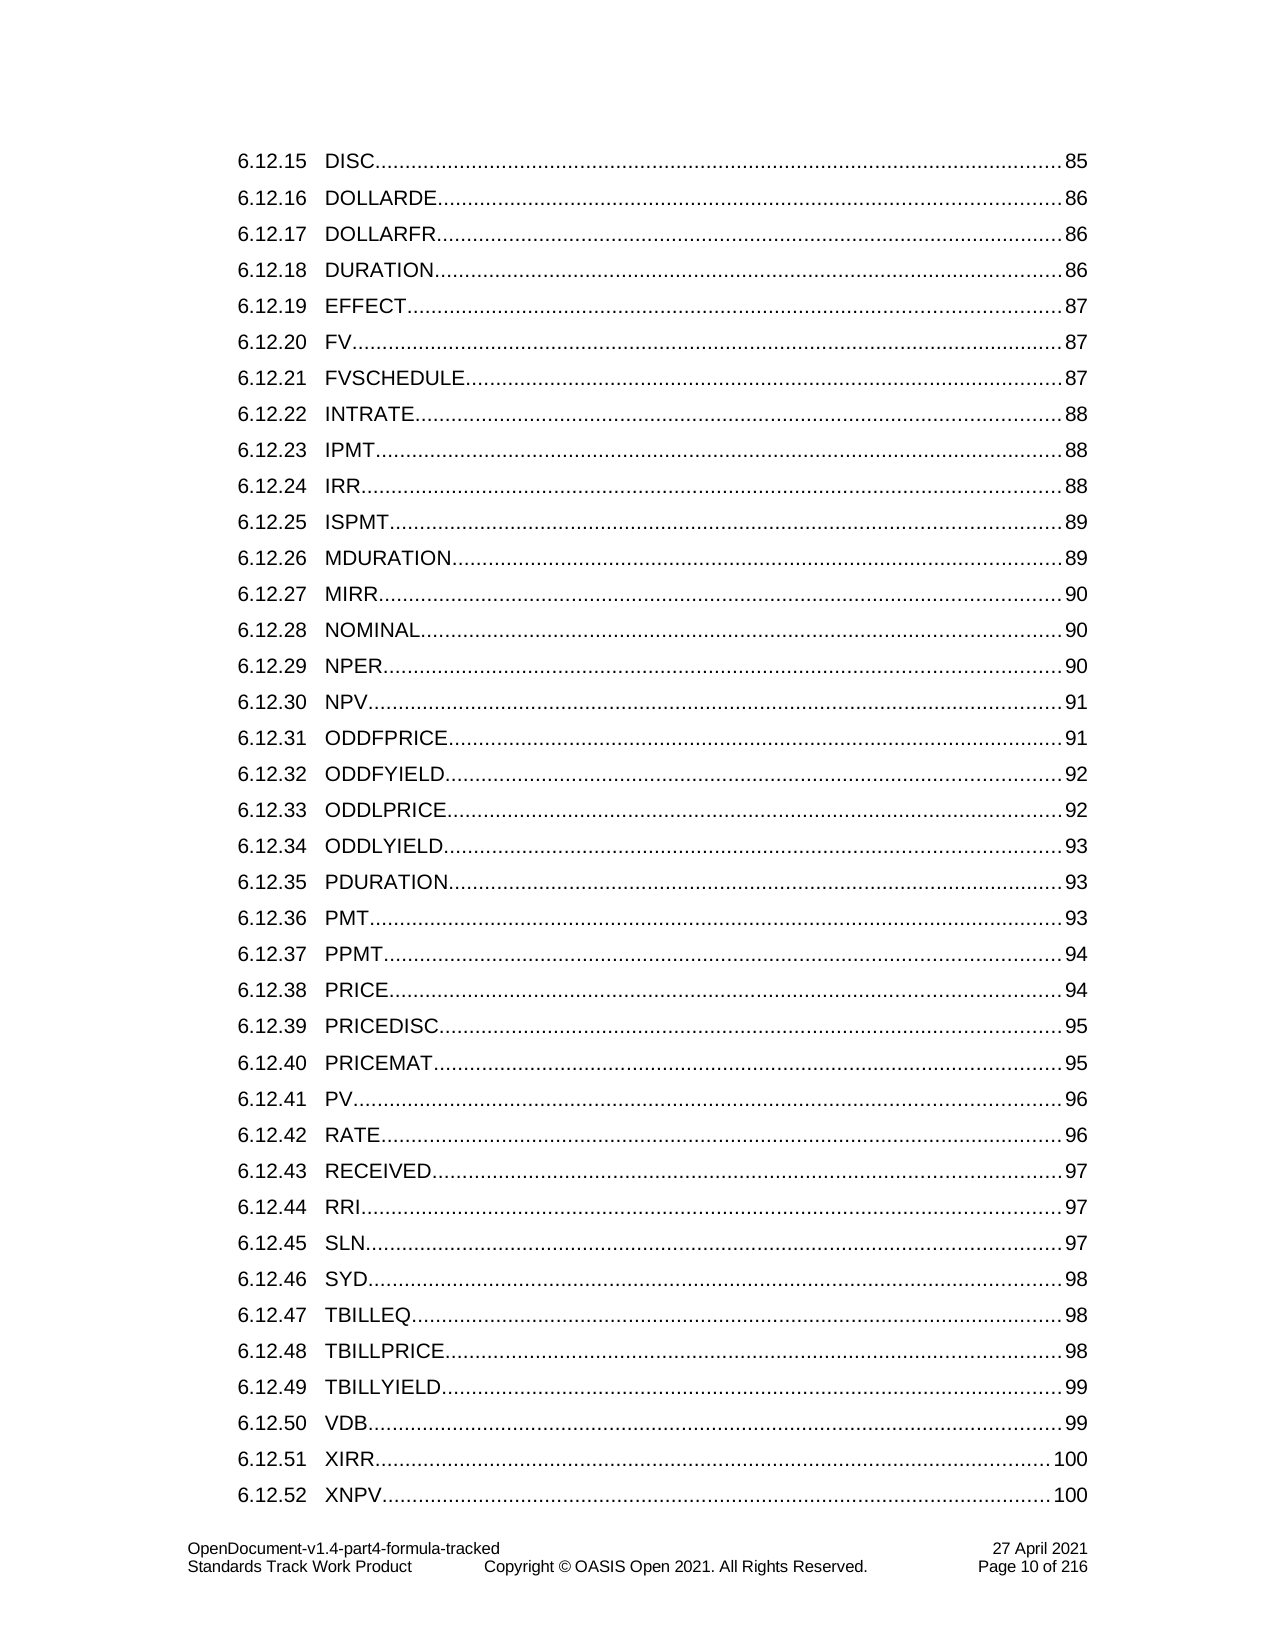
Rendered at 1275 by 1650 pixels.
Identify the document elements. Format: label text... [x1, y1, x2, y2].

text 6.12.15 DISC 85 [237, 150, 1088, 173]
text 6.12.31 ODDFPRICE 91 [237, 727, 1088, 750]
text 6.12.29 NPER 90 [237, 654, 1088, 678]
text 6.12.45 SLN 97 [237, 1231, 1088, 1255]
text 6.12.48 TBILLPRICE 98 [237, 1339, 1088, 1363]
text 6.12.40 PRICEMAT 95 [237, 1051, 1088, 1074]
text 6.12.21 FVSCHEDULE 87 [237, 366, 1088, 390]
text 6.12.23 IPMT 88 [237, 438, 1088, 462]
text 6.12.17 DOLLARFR 86 [237, 222, 1088, 246]
text 6.12.42 RATE 96 [237, 1123, 1088, 1147]
text 6.12.50 VDB 99 [237, 1411, 1088, 1435]
text 6.12.44 RRI 97 [237, 1195, 1088, 1219]
text 6.12.26 MDURATION 89 [237, 546, 1088, 570]
text 6.12.43 RECEIVED 97 [237, 1159, 1088, 1183]
text 6.12.33 ODDLPRICE 92 [237, 799, 1088, 822]
text 6.12.41 PV 96 [237, 1087, 1088, 1111]
text 6.12.47 TBILLEQ 98 [237, 1303, 1088, 1327]
text 6.12.27 MIRR 90 [237, 582, 1088, 606]
text 6.12.24 IRR 88 [237, 474, 1088, 498]
text 6.12.32 ODDFYIELD 92 [237, 763, 1088, 786]
text 6.12.30 NPV 91 [237, 691, 1088, 714]
text 6.12.37 PPMT 94 [237, 943, 1088, 966]
text 6.12.46 SYD 98 [237, 1267, 1088, 1291]
text 6.12.20 FV 87 [237, 330, 1088, 354]
text 6.12.51 XIRR 100 [237, 1447, 1088, 1471]
text 6.12.38 PRICE 94 [237, 979, 1088, 1002]
text 6.12.35 PDURATION 93 [237, 871, 1088, 894]
text 6.12.28 NOMINAL 90 [237, 618, 1088, 642]
text 6.12.52 XNPV 100 [237, 1483, 1088, 1507]
text 6.12.22 INTRATE 88 [237, 402, 1088, 426]
text 6.12.19 EFFECT 87 [237, 294, 1088, 318]
text 6.12.16 DOLLARDE 86 [237, 186, 1088, 209]
text 6.12.34 ODDLYIELD 93 [237, 835, 1088, 858]
text 6.12.49 TBILLYIELD 99 [237, 1375, 1088, 1399]
text 6.12.25 ISPMT 89 [237, 510, 1088, 534]
text 6.12.36 PMT 93 [237, 907, 1088, 930]
text 6.12.39 PRICEDISC 95 [237, 1015, 1088, 1038]
text 6.12.18 DURATION 86 [237, 258, 1088, 282]
